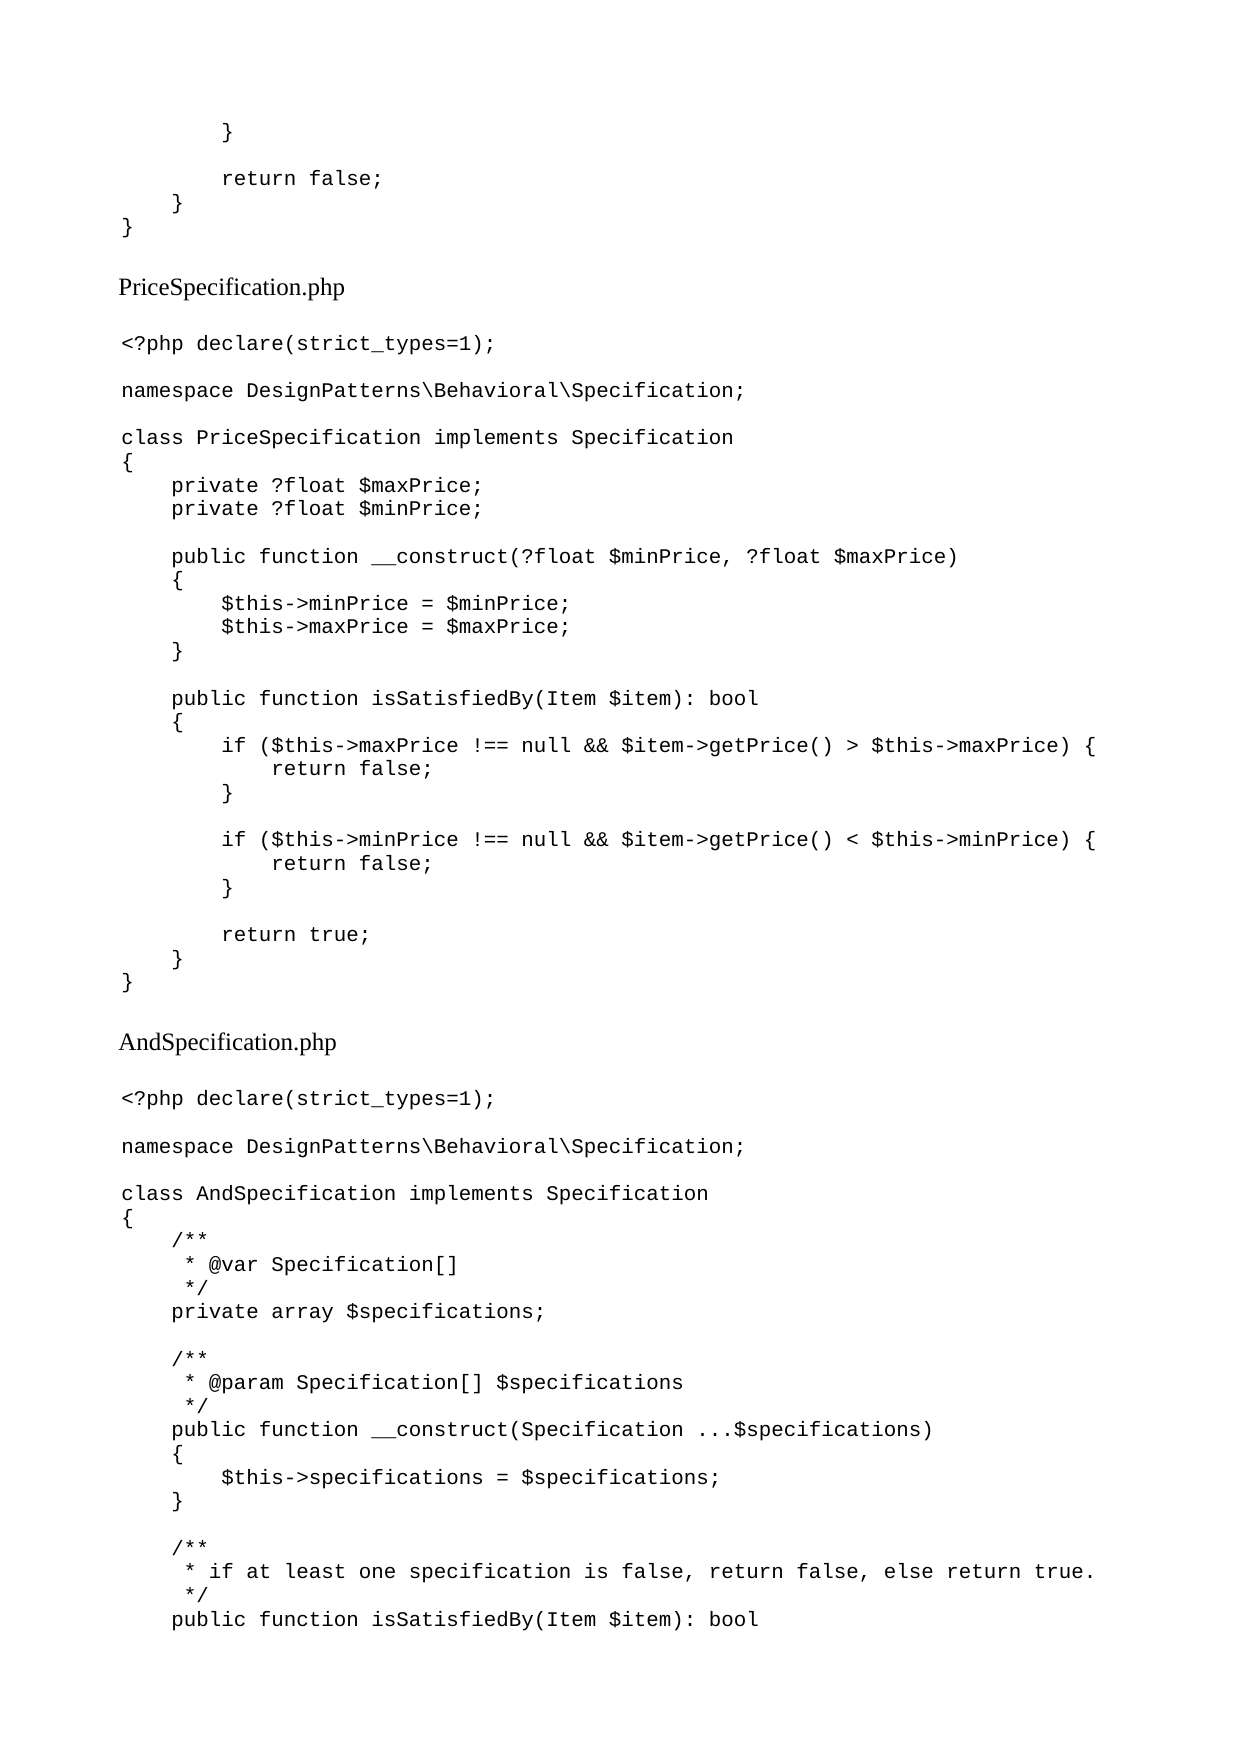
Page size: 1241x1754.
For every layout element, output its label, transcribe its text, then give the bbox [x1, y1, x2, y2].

table_header <?php declare(strict_types=1); namespace DesignPatterns\Behavioral\Specification; class AndSpecification implements Specification { /** * @var Specification[] */ private array $specifications; /** * @param Specification[] $specifications */ public function __construct(Specification ...$specifications) { $this->specifications = $specifications; } /** * if at least one specification is false, return false, else return true. */ public function isSatisfiedBy(Item $item): bool [118, 1086, 1110, 1635]
table_header } return false; } } [118, 118, 1085, 272]
table_header [118, 1075, 136, 1086]
table_header <?php declare(strict_types=1); namespace DesignPatterns\Behavioral\Specification; class PriceSpecification implements Specification { private ?float $maxPrice; private ?float $minPrice; public function __construct(?float $minPrice, ?float $maxPrice) { $this->minPrice = $minPrice; $this->maxPrice = $maxPrice; } public function isSatisfiedBy(Item $item): bool { if ($this->maxPrice !== null && $item->getPrice() > $this->maxPrice) { return false; } if ($this->minPrice !== null && $item->getPrice() < $this->minPrice) { return false; } return true; } } [118, 330, 1110, 1027]
text PriceSpecification.php [118, 272, 1122, 300]
text AndSpecification.php [118, 1027, 1122, 1056]
table_header [118, 319, 136, 330]
